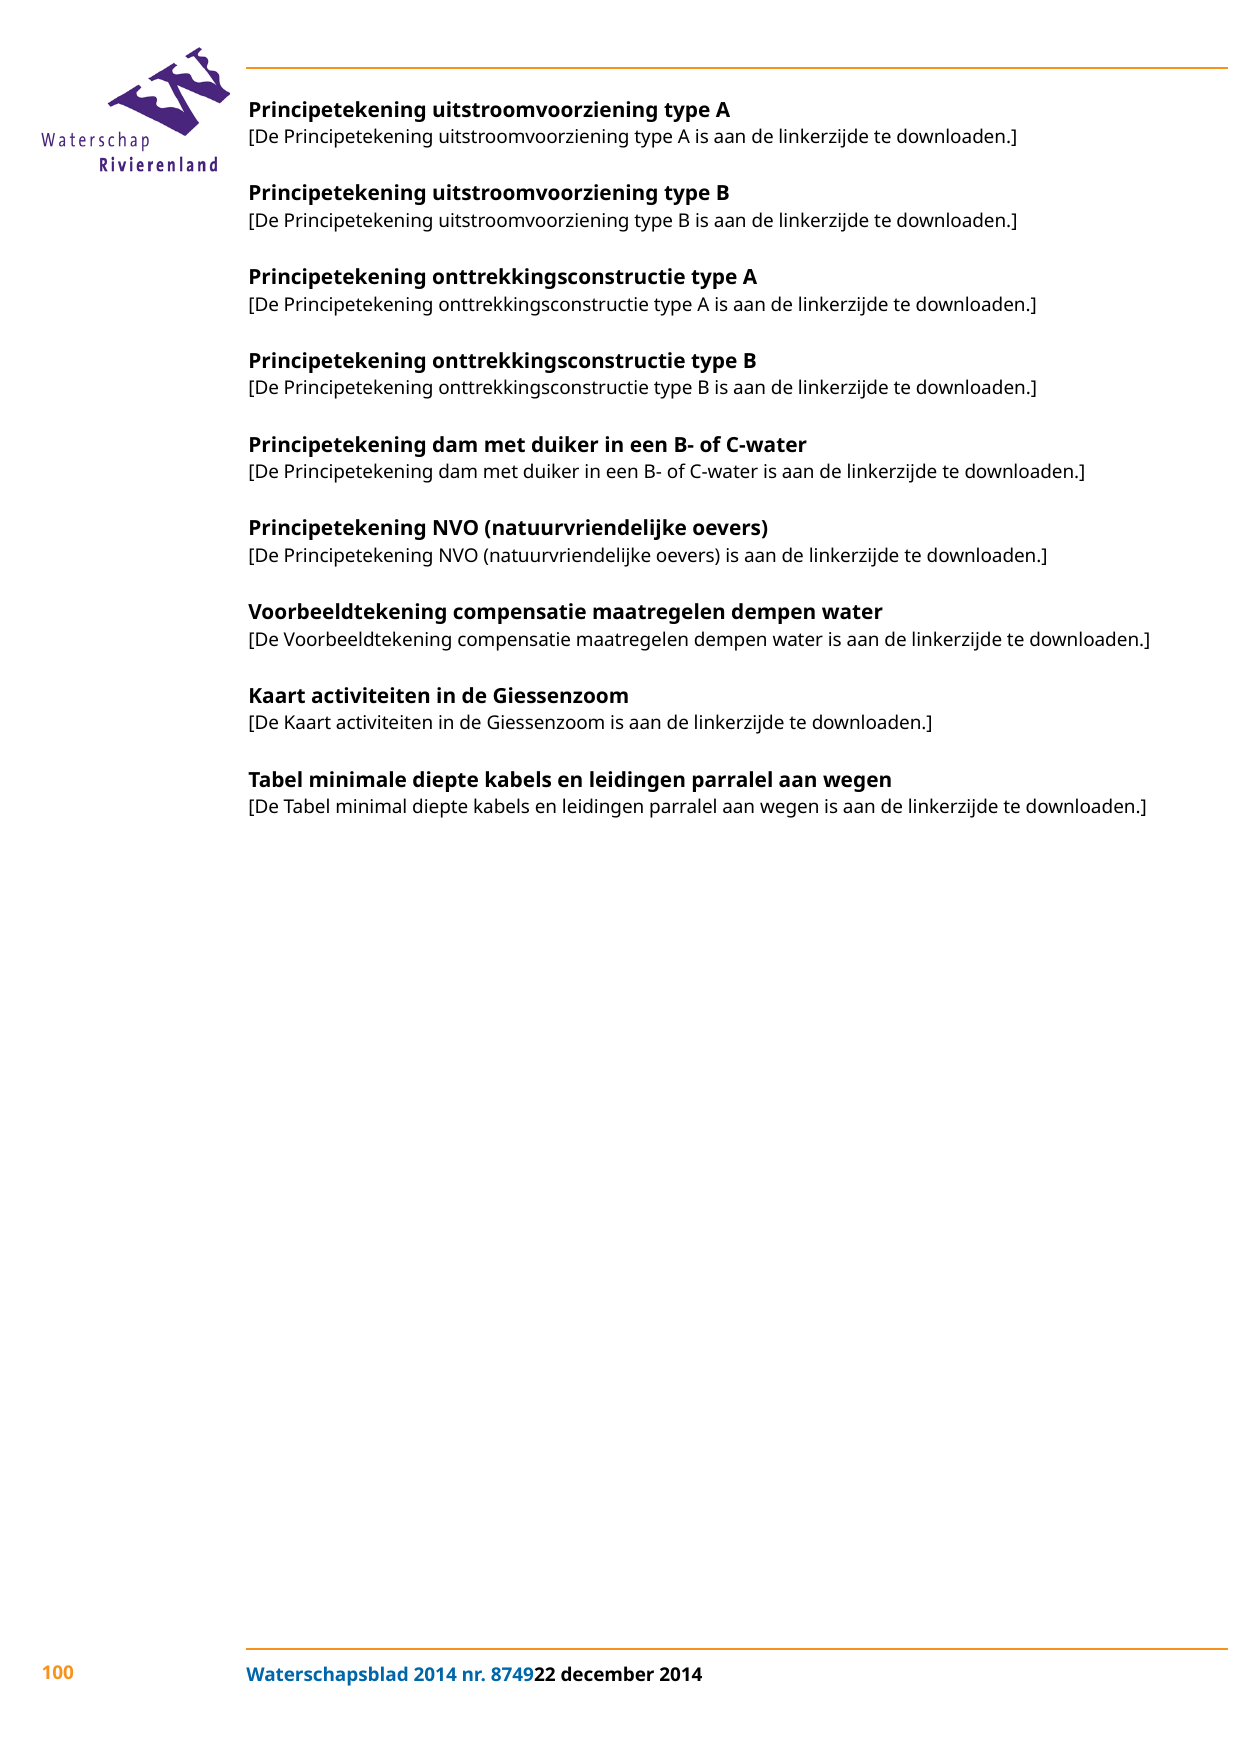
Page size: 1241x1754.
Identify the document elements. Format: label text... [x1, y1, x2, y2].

text [De Principetekening uitstroomvoorziening type B is aan de linkerzijde te downloaden.] [248, 207, 1152, 233]
text [De Kaart activiteiten in de Giessenzoom is aan de linkerzijde te downloaden.] [248, 709, 1152, 735]
text Principetekening uitstroomvoorziening type A [248, 95, 1152, 123]
text Principetekening onttrekkingsconstructie type B [248, 346, 1152, 374]
text [De Voorbeeldtekening compensatie maatregelen dempen water is aan de linkerzijde te downloaden.] [248, 626, 1152, 651]
picture [41, 47, 231, 172]
text [De Principetekening NVO (natuurvriendelijke oevers) is aan de linkerzijde te downloaden.] [248, 542, 1152, 568]
text [De Principetekening onttrekkingsconstructie type A is aan de linkerzijde te downloaden.] [248, 291, 1152, 316]
text Kaart activiteiten in de Giessenzoom [248, 681, 1152, 709]
text Principetekening onttrekkingsconstructie type A [248, 262, 1152, 291]
text [De Tabel minimal diepte kabels en leidingen parralel aan wegen is aan de linkerzijde te downloaden.] [248, 793, 1152, 819]
text [De Principetekening onttrekkingsconstructie type B is aan de linkerzijde te downloaden.] [248, 374, 1152, 400]
text [De Principetekening uitstroomvoorziening type A is aan de linkerzijde te downloaden.] [248, 123, 1152, 149]
text Principetekening NVO (natuurvriendelijke oevers) [248, 513, 1152, 542]
text Tabel minimale diepte kabels en leidingen parralel aan wegen [248, 765, 1152, 793]
text [De Principetekening dam met duiker in een B- of C-water is aan de linkerzijde te downloaden.] [248, 458, 1152, 484]
text Principetekening uitstroomvoorziening type B [248, 178, 1152, 207]
text Voorbeeldtekening compensatie maatregelen dempen water [248, 597, 1152, 626]
text Principetekening dam met duiker in een B- of C-water [248, 430, 1152, 458]
